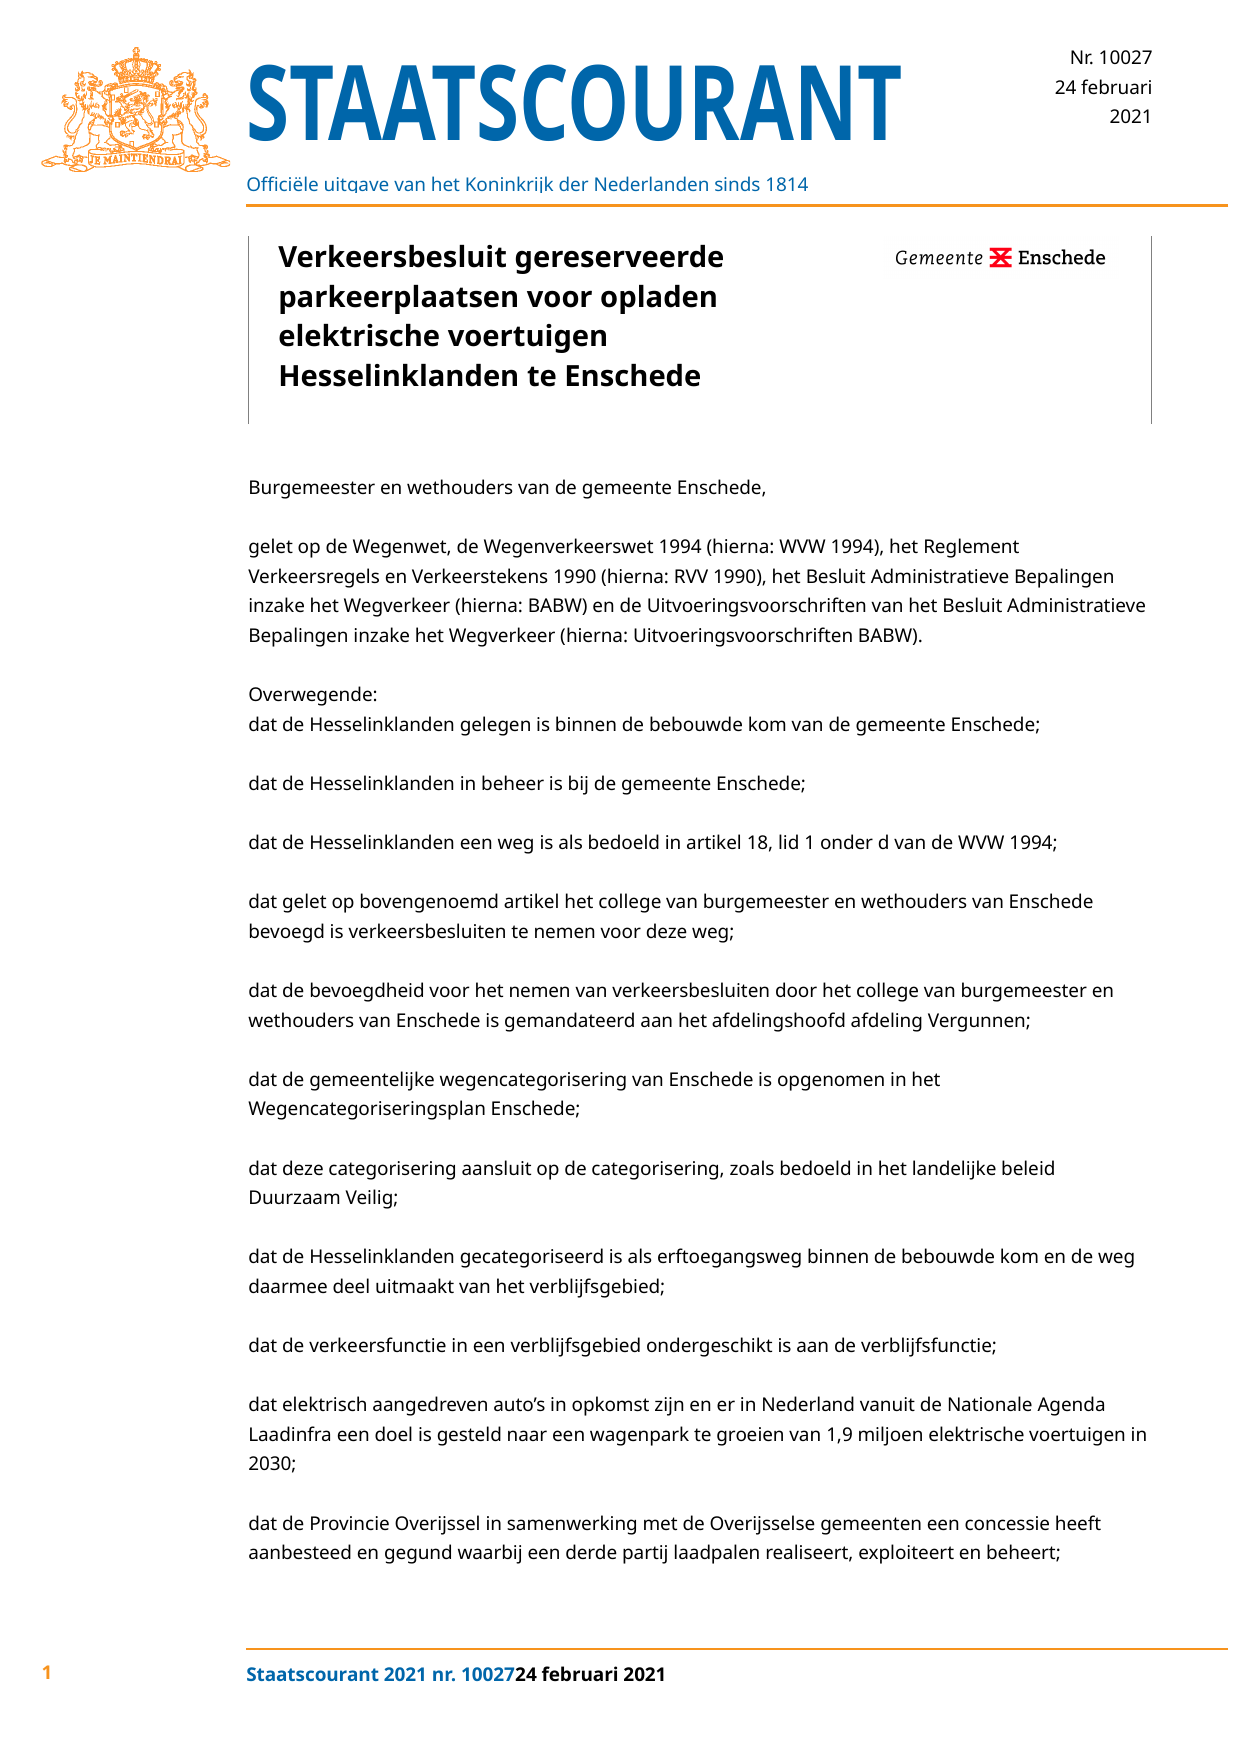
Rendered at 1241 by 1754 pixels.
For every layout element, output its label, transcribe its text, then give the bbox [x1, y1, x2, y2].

text dat elektrisch aangedreven auto’s in opkomst zijn en er in Nederland vanuit de Nationale Agenda Laadinfra een doel is gesteld naar een wagenpark te groeien van 1,9 miljoen elektrische voertuigen in 2030; [248, 1391, 1152, 1476]
text Burgemeester en wethouders van de gemeente Enschede, [248, 474, 1152, 500]
text dat de bevoegdheid voor het nemen van verkeersbesluiten door het college van burgemeester en wethouders van Enschede is gemandateerd aan het afdelingshoofd afdeling Vergunnen; [248, 977, 1152, 1033]
text dat de Hesselinklanden in beheer is bij de gemeente Enschede; [248, 770, 1152, 796]
table_header Verkeersbesluit gereserveerde parkeerplaatsen voor opladen elektrische voertuigen Hesselinklanden te Enschede [249, 236, 850, 424]
text dat gelet op bovengenoemd artikel het college van burgemeester en wethouders van Enschede bevoegd is verkeersbesluiten te nemen voor deze weg; [248, 888, 1152, 944]
text dat de verkeersfunctie in een verblijfsgebied ondergeschikt is aan de verblijfsfunctie; [248, 1332, 1152, 1358]
text dat de gemeentelijke wegencategorisering van Enschede is opgenomen in het Wegencategoriseringsplan Enschede; [248, 1066, 1152, 1121]
text Overwegende: [248, 681, 1152, 707]
picture [882, 236, 1119, 279]
text dat deze categorisering aansluit op de categorisering, zoals bedoeld in het landelijke beleid Duurzaam Veilig; [248, 1155, 1152, 1210]
table_header [850, 236, 1151, 424]
text gelet op de Wegenwet, de Wegenverkeerswet 1994 (hierna: WVW 1994), het Reglement Verkeersregels en Verkeerstekens 1990 (hierna: RVV 1990), het Besluit Administratieve Bepalingen inzake het Wegverkeer (hierna: BABW) en de Uitvoeringsvoorschriften van het Besluit Administratieve Bepalingen inzake het Wegverkeer (hierna: Uitvoeringsvoorschriften BABW). [248, 533, 1152, 648]
text dat de Provincie Overijssel in samenwerking met de Overijsselse gemeenten een concessie heeft aanbesteed en gegund waarbij een derde partij laadpalen realiseert, exploiteert en beheert; [248, 1510, 1152, 1565]
text dat de Hesselinklanden een weg is als bedoeld in artikel 18, lid 1 onder d van de WVW 1994; [248, 829, 1152, 855]
text dat de Hesselinklanden gecategoriseerd is als erftoegangsweg binnen de bebouwde kom en de weg daarmee deel uitmaakt van het verblijfsgebied; [248, 1243, 1152, 1299]
picture [41, 47, 231, 172]
text dat de Hesselinklanden gelegen is binnen de bebouwde kom van de gemeente Enschede; [248, 711, 1152, 737]
